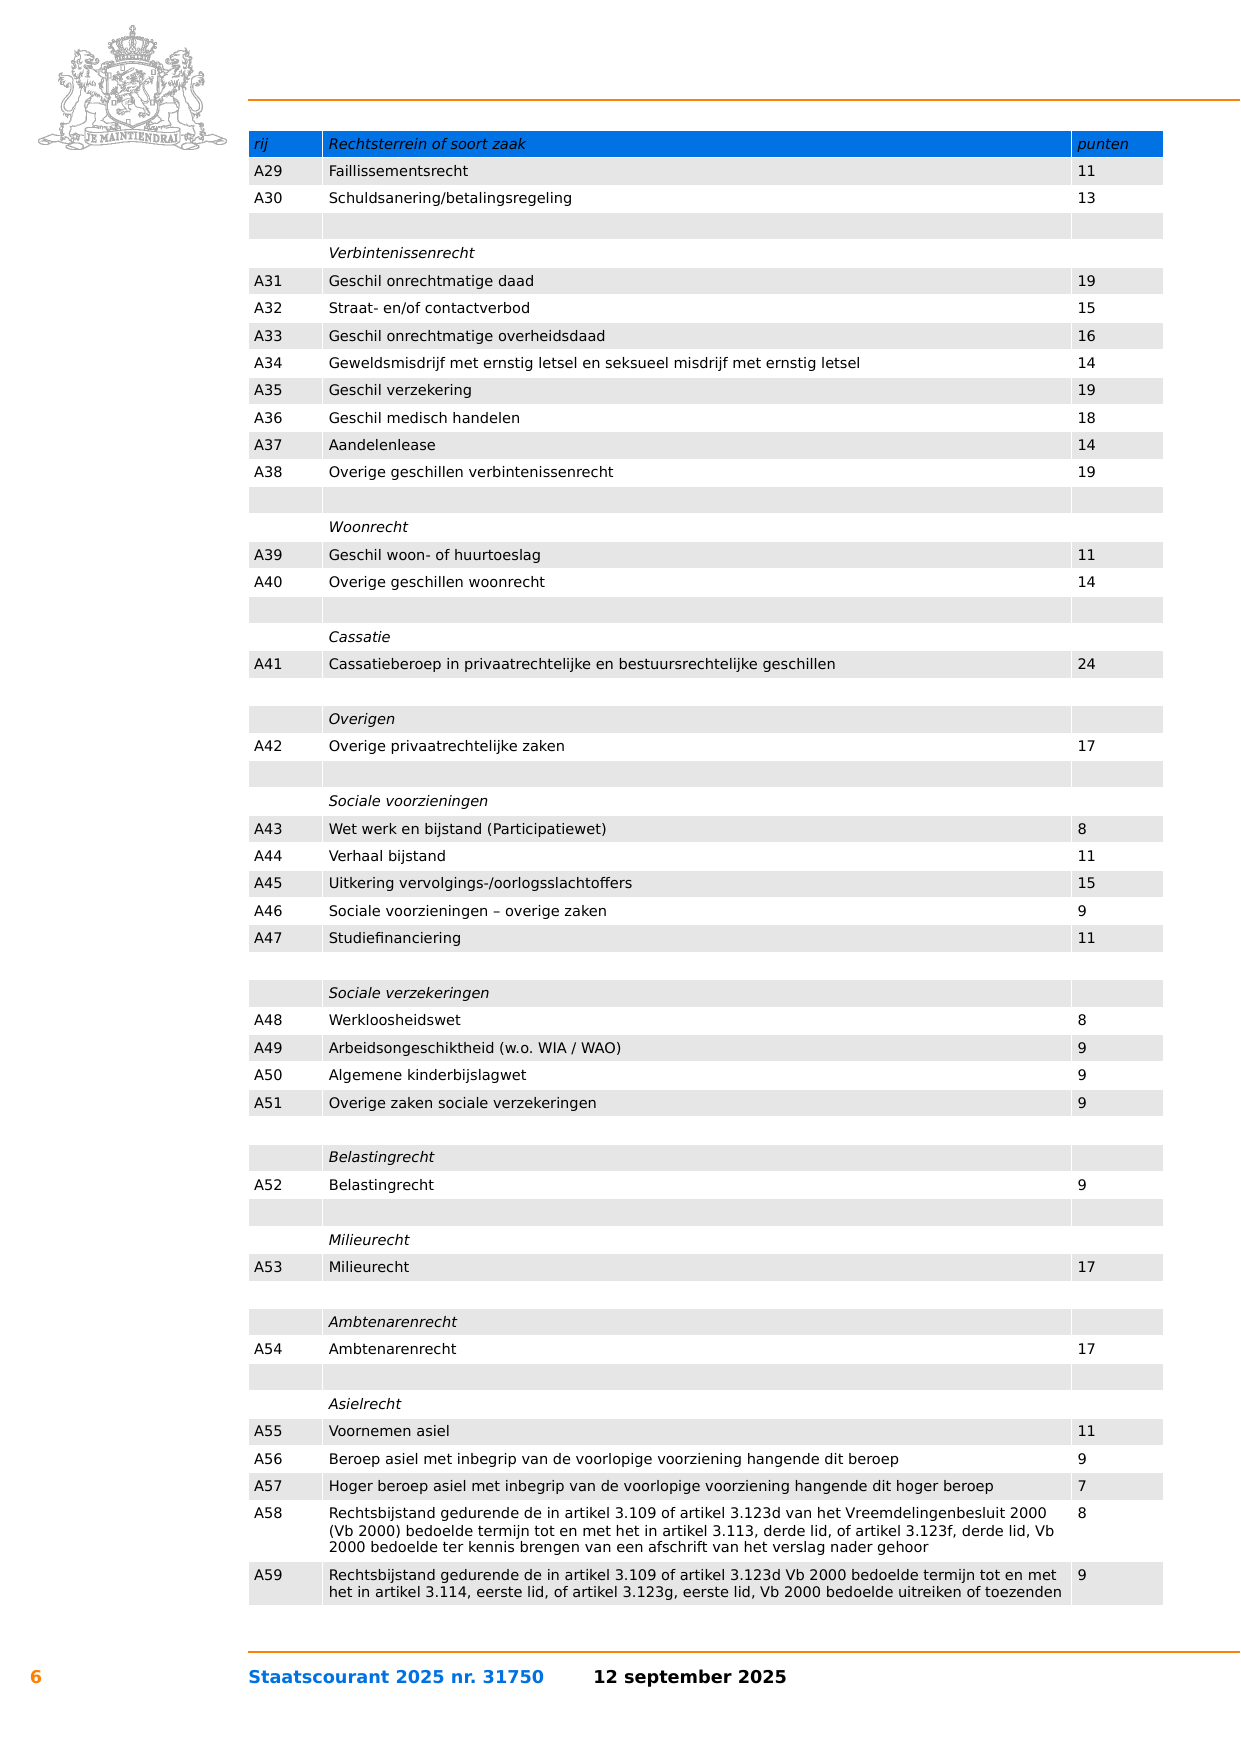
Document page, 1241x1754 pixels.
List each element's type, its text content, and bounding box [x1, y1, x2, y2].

table_cell [1072, 213, 1163, 239]
table_cell 7 [1072, 1473, 1163, 1500]
table_cell A39 [249, 542, 322, 568]
table_cell A49 [249, 1035, 322, 1061]
table_cell A53 [249, 1254, 322, 1281]
table_cell [323, 679, 1071, 705]
table_cell 19 [1072, 378, 1163, 404]
table_cell Aandelenlease [323, 432, 1071, 459]
table_cell A34 [249, 350, 322, 376]
table_cell Sociale voorzieningen – overige zaken [323, 898, 1071, 924]
table_cell [1072, 241, 1163, 267]
table_cell A31 [249, 268, 322, 294]
table_cell Belastingrecht [323, 1172, 1071, 1198]
table_cell A45 [249, 871, 322, 897]
table_cell A46 [249, 898, 322, 924]
table_cell [249, 980, 322, 1007]
table_cell [323, 213, 1071, 239]
table_cell [323, 761, 1071, 787]
table_cell [323, 487, 1071, 513]
table_cell A29 [249, 158, 322, 185]
table_cell 9 [1072, 898, 1163, 924]
table_cell A41 [249, 651, 322, 678]
table_cell Verbintenissenrecht [323, 241, 1071, 267]
table_cell [249, 487, 322, 513]
table_cell A35 [249, 378, 322, 404]
table_cell [249, 1145, 322, 1171]
table_cell A36 [249, 405, 322, 431]
table_cell Sociale voorzieningen [323, 789, 1071, 815]
table_cell [249, 624, 322, 650]
table_cell Schuldsanering/betalingsregeling [323, 186, 1071, 212]
table_cell 9 [1072, 1562, 1163, 1605]
table_cell Ambtenarenrecht [323, 1309, 1071, 1335]
table_cell Geschil onrechtmatige daad [323, 268, 1071, 294]
table_cell A52 [249, 1172, 322, 1198]
table_cell [249, 1227, 322, 1253]
table_cell [249, 789, 322, 815]
table_cell [1072, 1227, 1163, 1253]
table_cell [1072, 1364, 1163, 1390]
table_cell [1072, 980, 1163, 1007]
table_cell [249, 213, 322, 239]
table_cell 17 [1072, 734, 1163, 760]
table_cell A44 [249, 843, 322, 869]
table_cell [249, 1282, 322, 1308]
table_cell Studiefinanciering [323, 925, 1071, 952]
table_cell Rechtsbijstand gedurende de in artikel 3.109 of artikel 3.123d van het Vreemdelingenbesluit 2000 (Vb 2000) bedoelde termijn tot en met het in artikel 3.113, derde lid, of artikel 3.123f, derde lid, Vb 2000 bedoelde ter kennis brengen van een afschrift van het verslag nader gehoor [323, 1501, 1071, 1561]
table_header punten [1072, 131, 1163, 157]
table_header rij [249, 131, 322, 157]
table_cell Overige geschillen verbintenissenrecht [323, 460, 1071, 486]
table_cell Belastingrecht [323, 1145, 1071, 1171]
table_cell A30 [249, 186, 322, 212]
table_cell A55 [249, 1419, 322, 1445]
table_cell [1072, 597, 1163, 623]
table_cell A47 [249, 925, 322, 952]
table_cell Beroep asiel met inbegrip van de voorlopige voorziening hangende dit beroep [323, 1446, 1071, 1472]
table_cell Sociale verzekeringen [323, 980, 1071, 1007]
table_cell 24 [1072, 651, 1163, 678]
table_cell [1072, 624, 1163, 650]
table_cell Geschil onrechtmatige overheidsdaad [323, 323, 1071, 349]
table_cell Voornemen asiel [323, 1419, 1071, 1445]
table_cell Geschil medisch handelen [323, 405, 1071, 431]
table_cell Overigen [323, 706, 1071, 733]
table_cell [323, 1199, 1071, 1226]
table_cell Asielrecht [323, 1391, 1071, 1417]
table_cell [1072, 1117, 1163, 1143]
table_cell 11 [1072, 925, 1163, 952]
table_cell [1072, 487, 1163, 513]
table_cell A48 [249, 1008, 322, 1034]
table_cell [249, 679, 322, 705]
table_cell Faillissementsrecht [323, 158, 1071, 185]
table_cell 14 [1072, 432, 1163, 459]
table_cell [249, 706, 322, 733]
table_cell 19 [1072, 460, 1163, 486]
table_cell 8 [1072, 816, 1163, 842]
table_cell 18 [1072, 405, 1163, 431]
table_cell A59 [249, 1562, 322, 1605]
table_cell Woonrecht [323, 515, 1071, 541]
table_cell A37 [249, 432, 322, 459]
table_cell [249, 515, 322, 541]
table_cell [1072, 1145, 1163, 1171]
table_cell [249, 1391, 322, 1417]
table_cell A50 [249, 1063, 322, 1089]
table_cell 14 [1072, 350, 1163, 376]
table_cell Overige geschillen woonrecht [323, 569, 1071, 596]
table_cell 17 [1072, 1336, 1163, 1363]
table_cell Cassatieberoep in privaatrechtelijke en bestuursrechtelijke geschillen [323, 651, 1071, 678]
picture [38, 25, 227, 150]
table_cell [249, 953, 322, 979]
table_cell 11 [1072, 843, 1163, 869]
table_cell 15 [1072, 871, 1163, 897]
table_cell [1072, 1309, 1163, 1335]
table_cell [323, 1117, 1071, 1143]
table_cell Ambtenarenrecht [323, 1336, 1071, 1363]
table_cell [323, 597, 1071, 623]
table_cell A57 [249, 1473, 322, 1500]
table_cell 8 [1072, 1008, 1163, 1034]
table_cell [249, 1117, 322, 1143]
table_cell [323, 1282, 1071, 1308]
table_cell Geweldsmisdrijf met ernstig letsel en seksueel misdrijf met ernstig letsel [323, 350, 1071, 376]
table_cell [323, 1364, 1071, 1390]
table_cell [1072, 706, 1163, 733]
table_cell Uitkering vervolgings-/oorlogsslachtoffers [323, 871, 1071, 897]
table_cell A43 [249, 816, 322, 842]
table_cell [249, 1309, 322, 1335]
table_cell 11 [1072, 542, 1163, 568]
table_cell 9 [1072, 1035, 1163, 1061]
table_cell A38 [249, 460, 322, 486]
table_cell 9 [1072, 1063, 1163, 1089]
table_cell Algemene kinderbijslagwet [323, 1063, 1071, 1089]
table_cell Rechtsbijstand gedurende de in artikel 3.109 of artikel 3.123d Vb 2000 bedoelde termijn tot en met het in artikel 3.114, eerste lid, of artikel 3.123g, eerste lid, Vb 2000 bedoelde uitreiken of toezenden [323, 1562, 1071, 1605]
table_cell A56 [249, 1446, 322, 1472]
table_cell 11 [1072, 158, 1163, 185]
table_cell [323, 953, 1071, 979]
table_cell Arbeidsongeschiktheid (w.o. WIA / WAO) [323, 1035, 1071, 1061]
table_cell A32 [249, 295, 322, 322]
table_cell [1072, 679, 1163, 705]
table_cell [249, 761, 322, 787]
table_cell Geschil woon- of huurtoeslag [323, 542, 1071, 568]
table_cell 17 [1072, 1254, 1163, 1281]
table_cell A42 [249, 734, 322, 760]
table_cell A58 [249, 1501, 322, 1561]
table_cell 9 [1072, 1172, 1163, 1198]
table_cell [249, 1364, 322, 1390]
table_cell Werkloosheidswet [323, 1008, 1071, 1034]
table_cell [249, 597, 322, 623]
table_cell Overige zaken sociale verzekeringen [323, 1090, 1071, 1116]
table_cell 19 [1072, 268, 1163, 294]
table_cell [249, 241, 322, 267]
table_cell [1072, 761, 1163, 787]
table_cell [249, 1199, 322, 1226]
table_cell Cassatie [323, 624, 1071, 650]
table_header Rechtsterrein of soort zaak [323, 131, 1071, 157]
table_cell [1072, 1391, 1163, 1417]
table_cell 8 [1072, 1501, 1163, 1561]
table_cell 9 [1072, 1090, 1163, 1116]
table_cell [1072, 515, 1163, 541]
table_cell Straat- en/of contactverbod [323, 295, 1071, 322]
table_cell Hoger beroep asiel met inbegrip van de voorlopige voorziening hangende dit hoger beroep [323, 1473, 1071, 1500]
table_cell Milieurecht [323, 1254, 1071, 1281]
table_cell A40 [249, 569, 322, 596]
table_cell [1072, 1282, 1163, 1308]
table_cell Geschil verzekering [323, 378, 1071, 404]
table_cell 14 [1072, 569, 1163, 596]
table_cell 9 [1072, 1446, 1163, 1472]
table_cell 16 [1072, 323, 1163, 349]
table_cell [1072, 789, 1163, 815]
table_cell Milieurecht [323, 1227, 1071, 1253]
table_cell [1072, 1199, 1163, 1226]
table_cell A33 [249, 323, 322, 349]
table_cell Overige privaatrechtelijke zaken [323, 734, 1071, 760]
table_cell Verhaal bijstand [323, 843, 1071, 869]
table_cell 13 [1072, 186, 1163, 212]
table_cell A51 [249, 1090, 322, 1116]
table_cell Wet werk en bijstand (Participatiewet) [323, 816, 1071, 842]
table_cell A54 [249, 1336, 322, 1363]
table_cell 15 [1072, 295, 1163, 322]
table_cell 11 [1072, 1419, 1163, 1445]
table_cell [1072, 953, 1163, 979]
